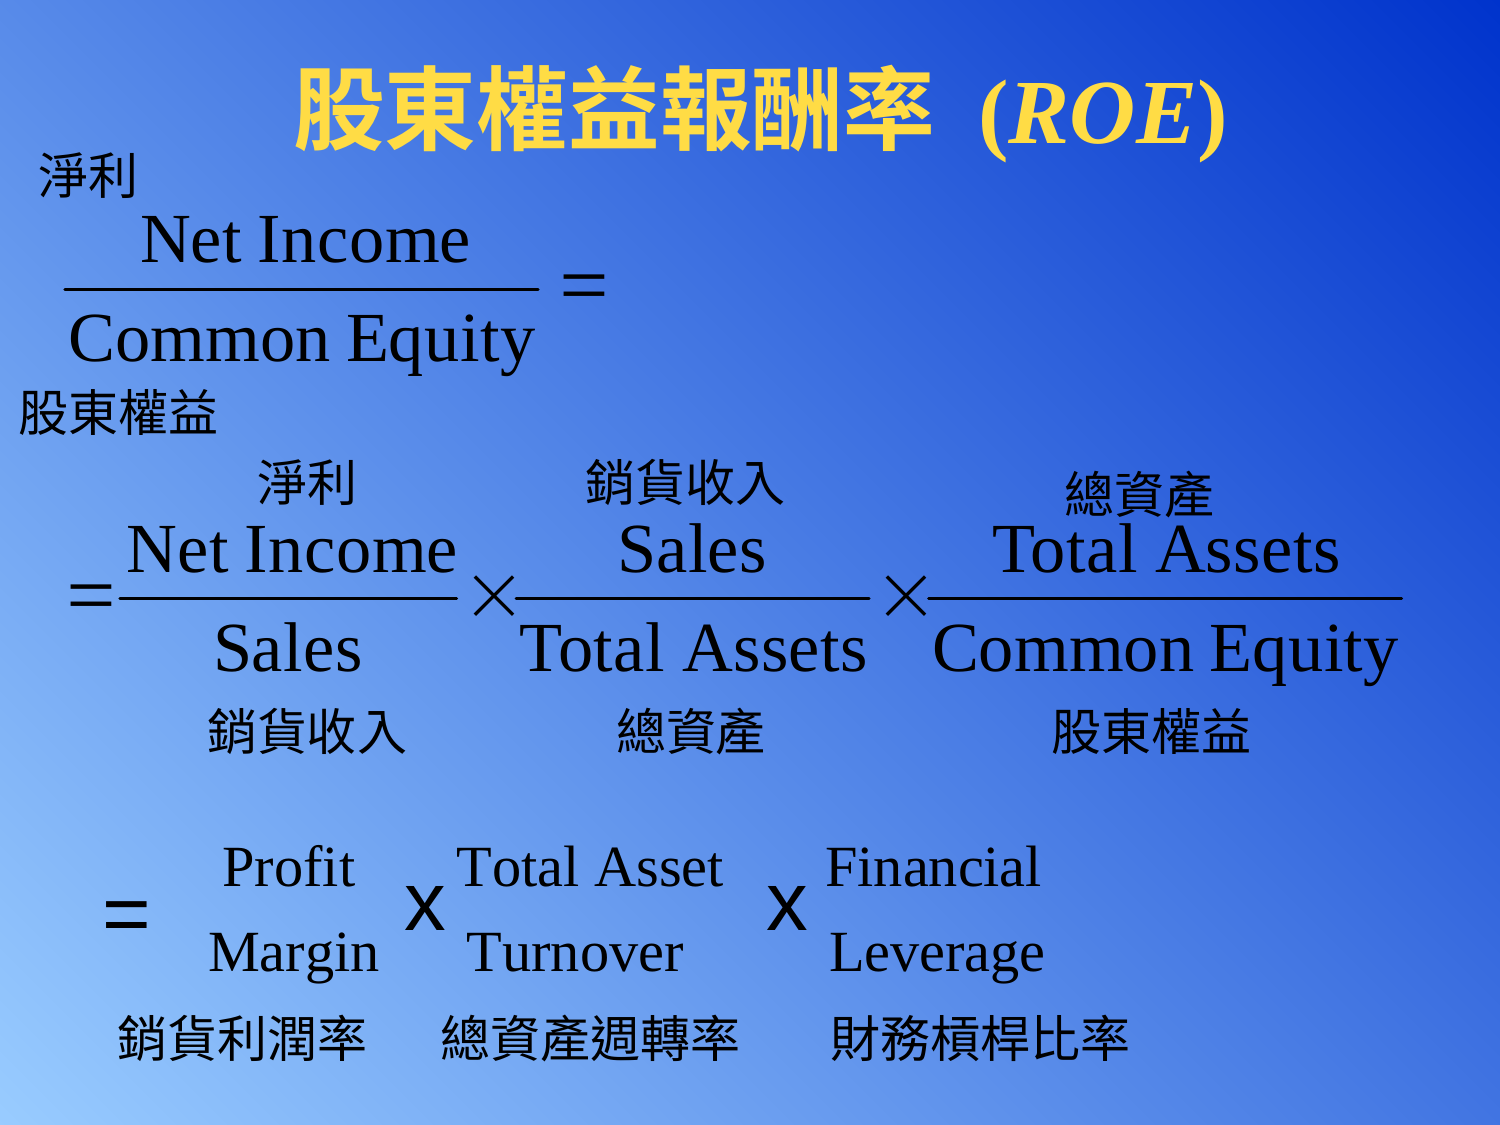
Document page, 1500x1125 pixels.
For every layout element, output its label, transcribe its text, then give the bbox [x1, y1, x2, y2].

text_box x [750, 839, 826, 955]
chart [53, 196, 1416, 702]
text_box 總資產 [1021, 456, 1258, 532]
text_box 銷貨收入 [159, 692, 455, 768]
text_box 財務槓桿比率 [797, 999, 1164, 1075]
text_box x [387, 839, 463, 955]
text_box = [87, 851, 163, 968]
title 股東權益報酬率 (ROE) [62, 42, 1459, 185]
text_box 淨利 [0, 137, 178, 213]
text_box Profit Total Asset Financial Margin Turnover Leverage [149, 839, 1150, 990]
text_box 總資產 [572, 692, 810, 768]
text_box 總資產週轉率 [407, 999, 774, 1075]
text_box 股東權益 [0, 373, 237, 449]
text_box 銷貨利潤率 [76, 999, 407, 1075]
text_box 股東權益 [1033, 692, 1270, 768]
text_box 銷貨收入 [537, 444, 833, 520]
text_box 淨利 [218, 444, 396, 520]
